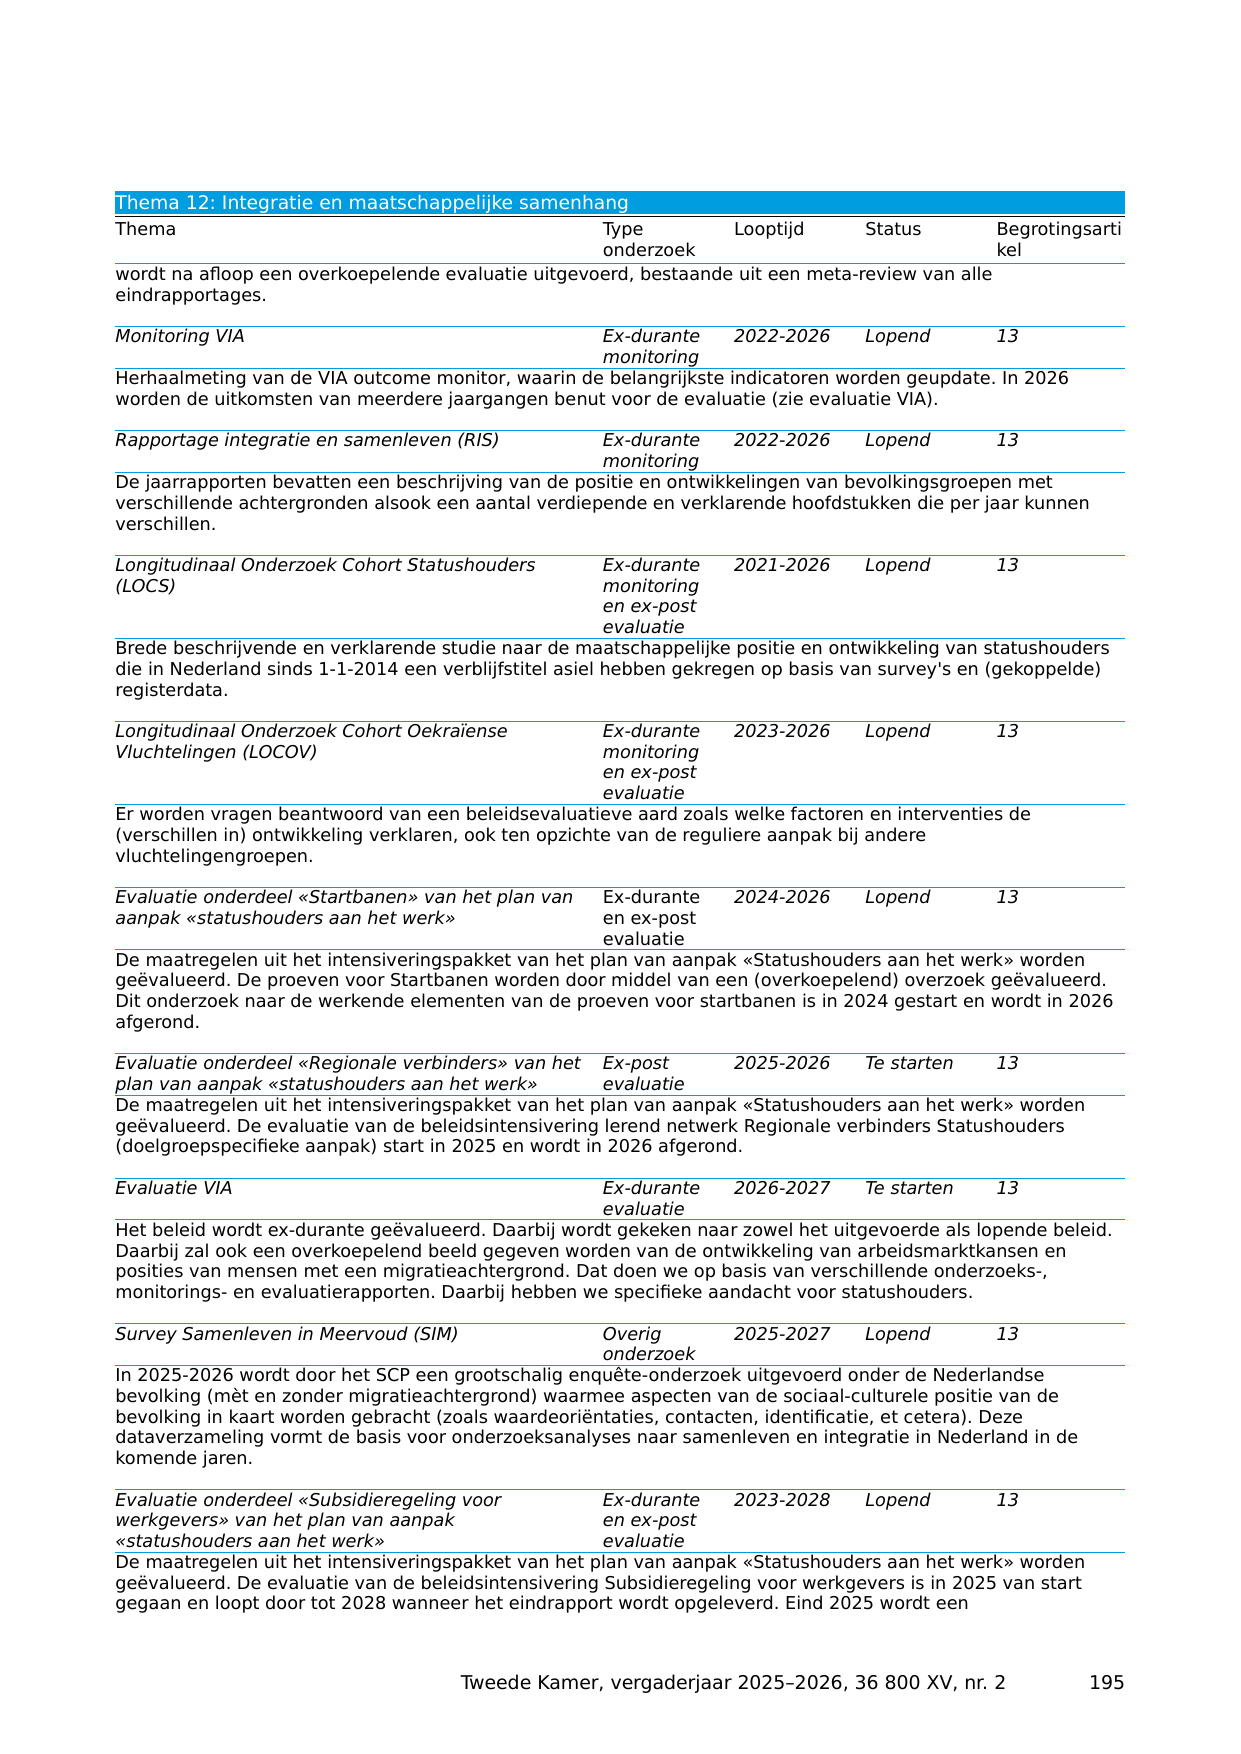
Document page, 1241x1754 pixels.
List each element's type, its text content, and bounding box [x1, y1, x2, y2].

table_cell [862, 700, 993, 721]
table_cell [994, 1469, 1125, 1489]
table_cell 2025-2027 [731, 1324, 862, 1365]
table_cell [862, 1032, 993, 1053]
table_cell Lopend [862, 888, 993, 949]
table_cell [115, 409, 600, 430]
table_cell [600, 1303, 731, 1323]
table_cell Evaluatie onderdeel «Startbanen» van het plan van aanpak «statushouders aan het werk» [115, 888, 600, 949]
table_cell wordt na afloop een overkoepelende evaluatie uitgevoerd, bestaande uit een meta-review van alle eindrapportages. [115, 264, 1125, 305]
table_cell Er worden vragen beantwoord van een beleidsevaluatieve aard zoals welke factoren en interventies de (verschillen in) ontwikkeling verklaren, ook ten opzichte van de reguliere aanpak bij andere vluchtelingengroepen. [115, 805, 1125, 866]
table_cell 2022-2026 [731, 327, 862, 367]
table_cell Te starten [862, 1054, 993, 1094]
table_cell Lopend [862, 1490, 993, 1551]
table_cell De jaarrapporten bevatten een beschrijving van de positie en ontwikkelingen van bevolkingsgroepen met verschillende achtergronden alsook een aantal verdiepende en verklarende hoofdstukken die per jaar kunnen verschillen. [115, 473, 1125, 534]
table_cell Ex-durante monitoring [600, 327, 731, 367]
table_cell 2023-2026 [731, 722, 862, 804]
table_cell 13 [994, 327, 1125, 367]
table_cell Lopend [862, 722, 993, 804]
table_cell Status [862, 217, 993, 263]
table_cell Monitoring VIA [115, 327, 600, 367]
table_cell [862, 409, 993, 430]
table_cell [731, 1157, 862, 1178]
table_cell [115, 866, 600, 887]
table_cell Type onderzoek [600, 217, 731, 263]
table_cell Rapportage integratie en samenleven (RIS) [115, 431, 600, 472]
table_cell 13 [994, 1179, 1125, 1219]
table_cell [731, 305, 862, 326]
table_cell Survey Samenleven in Meervoud (SIM) [115, 1324, 600, 1365]
table_cell [731, 534, 862, 555]
table_cell [115, 1157, 600, 1178]
table_cell [115, 1303, 600, 1323]
table_cell Longitudinaal Onderzoek Cohort Statushouders (LOCS) [115, 556, 600, 638]
table_cell [862, 305, 993, 326]
table_cell Lopend [862, 556, 993, 638]
table_cell 2025-2026 [731, 1054, 862, 1094]
table_cell Ex-durante monitoring [600, 431, 731, 472]
table_cell Ex-durante monitoring en ex-post evaluatie [600, 722, 731, 804]
table_cell [115, 305, 600, 326]
table_cell De maatregelen uit het intensiveringspakket van het plan van aanpak «Statushouders aan het werk» worden geëvalueerd. De proeven voor Startbanen worden door middel van een (overkoepelend) overzoek geëvalueerd. Dit onderzoek naar de werkende elementen van de proeven voor startbanen is in 2024 gestart en wordt in 2026 afgerond. [115, 950, 1125, 1032]
table_cell Ex-durante en ex-post evaluatie [600, 1490, 731, 1551]
table_cell [862, 1303, 993, 1323]
table_cell [731, 1032, 862, 1053]
table_cell Evaluatie onderdeel «Subsidieregeling voor werkgevers» van het plan van aanpak «statushouders aan het werk» [115, 1490, 600, 1551]
table_cell In 2025-2026 wordt door het SCP een grootschalig enquête-onderzoek uitgevoerd onder de Nederlandse bevolking (mèt en zonder migratieachtergrond) waarmee aspecten van de sociaal-culturele positie van de bevolking in kaart worden gebracht (zoals waardeoriëntaties, contacten, identificatie, et cetera). Deze dataverzameling vormt de basis voor onderzoeksanalyses naar samenleven en integratie in Nederland in de komende jaren. [115, 1366, 1125, 1468]
table_cell [994, 866, 1125, 887]
table_cell Begrotingsartikel [994, 217, 1125, 263]
table_cell Brede beschrijvende en verklarende studie naar de maatschappelijke positie en ontwikkeling van statushouders die in Nederland sinds 1-1-2014 een verblijfstitel asiel hebben gekregen op basis van survey's en (gekoppelde) registerdata. [115, 639, 1125, 700]
table_cell Lopend [862, 1324, 993, 1365]
table_cell [862, 1469, 993, 1489]
table_cell Het beleid wordt ex-durante geëvalueerd. Daarbij wordt gekeken naar zowel het uitgevoerde als lopende beleid. Daarbij zal ook een overkoepelend beeld gegeven worden van de ontwikkeling van arbeidsmarktkansen en posities van mensen met een migratieachtergrond. Dat doen we op basis van verschillende onderzoeks-, monitorings- en evaluatierapporten. Daarbij hebben we specifieke aandacht voor statushouders. [115, 1220, 1125, 1302]
table_cell 2022-2026 [731, 431, 862, 472]
table_cell 13 [994, 431, 1125, 472]
table_cell [600, 866, 731, 887]
table_cell 13 [994, 1490, 1125, 1551]
table_cell [862, 534, 993, 555]
table_cell [600, 700, 731, 721]
table_cell [731, 1303, 862, 1323]
table_cell [994, 409, 1125, 430]
table_cell Evaluatie VIA [115, 1179, 600, 1219]
table_cell [994, 534, 1125, 555]
table_cell Ex-durante monitoring en ex-post evaluatie [600, 556, 731, 638]
table_cell [994, 1032, 1125, 1053]
table_cell Ex-durante evaluatie [600, 1179, 731, 1219]
table_cell Looptijd [731, 217, 862, 263]
table_cell [731, 866, 862, 887]
table_cell [600, 305, 731, 326]
table_cell 13 [994, 722, 1125, 804]
table_cell [994, 305, 1125, 326]
table_cell 13 [994, 1324, 1125, 1365]
table_cell 2023-2028 [731, 1490, 862, 1551]
table_cell [600, 409, 731, 430]
table_cell [731, 700, 862, 721]
table_cell Herhaalmeting van de VIA outcome monitor, waarin de belangrijkste indicatoren worden geupdate. In 2026 worden de uitkomsten van meerdere jaargangen benut voor de evaluatie (zie evaluatie VIA). [115, 369, 1125, 409]
table_cell [115, 1469, 600, 1489]
table_cell Lopend [862, 327, 993, 367]
table_cell 13 [994, 888, 1125, 949]
table_cell Evaluatie onderdeel «Regionale verbinders» van het plan van aanpak «statushouders aan het werk» [115, 1054, 600, 1094]
table_cell 2024-2026 [731, 888, 862, 949]
table_cell Ex-post evaluatie [600, 1054, 731, 1094]
table_cell [600, 534, 731, 555]
table_cell [994, 1303, 1125, 1323]
table_cell Te starten [862, 1179, 993, 1219]
table_cell [862, 1157, 993, 1178]
table_cell [115, 534, 600, 555]
table_cell Lopend [862, 431, 993, 472]
table_cell Ex-durante en ex-post evaluatie [600, 888, 731, 949]
table_cell [994, 700, 1125, 721]
table_cell [600, 1469, 731, 1489]
table_cell De maatregelen uit het intensiveringspakket van het plan van aanpak «Statushouders aan het werk» worden geëvalueerd. De evaluatie van de beleidsintensivering lerend netwerk Regionale verbinders Statushouders (doelgroepspecifieke aanpak) start in 2025 en wordt in 2026 afgerond. [115, 1096, 1125, 1157]
table_cell [994, 1157, 1125, 1178]
table_cell Longitudinaal Onderzoek Cohort Oekraïense Vluchtelingen (LOCOV) [115, 722, 600, 804]
table_cell 2026-2027 [731, 1179, 862, 1219]
table_cell [600, 1157, 731, 1178]
table_cell De maatregelen uit het intensiveringspakket van het plan van aanpak «Statushouders aan het werk» worden geëvalueerd. De evaluatie van de beleidsintensivering Subsidieregeling voor werkgevers is in 2025 van start gegaan en loopt door tot 2028 wanneer het eindrapport wordt opgeleverd. Eind 2025 wordt een [115, 1553, 1125, 1614]
table_cell 13 [994, 1054, 1125, 1094]
table_cell [600, 1032, 731, 1053]
table_cell 2021-2026 [731, 556, 862, 638]
table_cell [862, 866, 993, 887]
table_cell [115, 1032, 600, 1053]
table_cell 13 [994, 556, 1125, 638]
table_cell [731, 1469, 862, 1489]
table_cell Overig onderzoek [600, 1324, 731, 1365]
table_cell Thema [115, 217, 600, 263]
table_cell [731, 409, 862, 430]
table_cell [115, 700, 600, 721]
